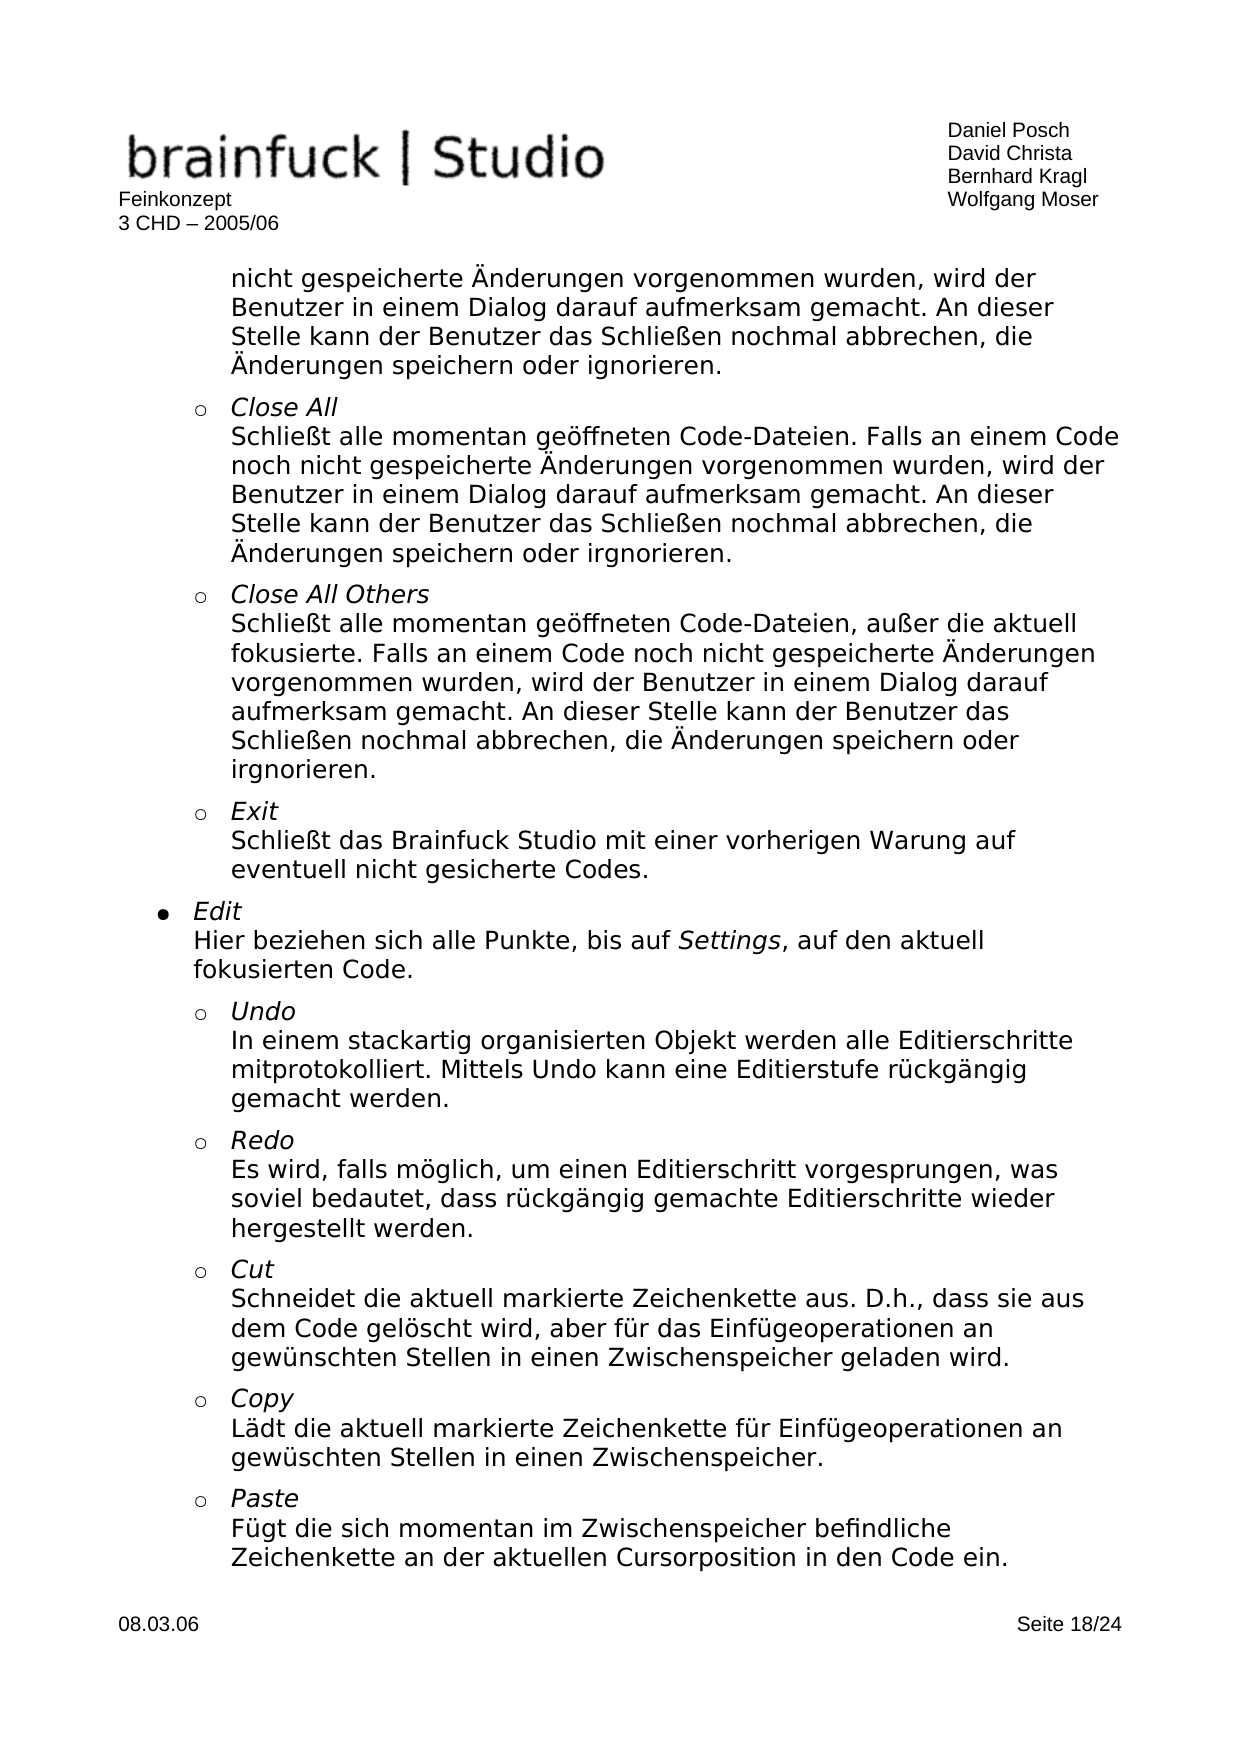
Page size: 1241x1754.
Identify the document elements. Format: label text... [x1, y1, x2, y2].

list Cut Schneidet die aktuell markierte Zeichenkette aus. D.h., dass sie aus dem Code gelöscht wird, aber für das Einfügeoperationen an gewünschten Stellen in einen Zwischenspeicher geladen wird. [193, 1255, 1122, 1372]
list Redo Es wird, falls möglich, um einen Editierschritt vorgesprungen, was soviel bedautet, dass rückgängig gemachte Editierschritte wieder hergestellt werden. [193, 1126, 1122, 1243]
list Undo In einem stackartig organisierten Objekt werden alle Editierschritte mitprotokolliert. Mittels Undo kann eine Editierstufe rückgängig gemacht werden. [193, 997, 1122, 1114]
list nicht gespeicherte Änderungen vorgenommen wurden, wird der Benutzer in einem Dialog darauf aufmerksam gemacht. An dieser Stelle kann der Benutzer das Schließen nochmal abbrechen, die Änderungen speichern oder ignorieren. [193, 264, 1122, 380]
list Exit Schließt das Brainfuck Studio mit einer vorherigen Warung auf eventuell nicht gesicherte Codes. [193, 797, 1122, 884]
list Copy Lädt die aktuell markierte Zeichenkette für Einfügeoperationen an gewüschten Stellen in einen Zwischenspeicher. [193, 1384, 1122, 1472]
picture [118, 118, 609, 187]
list Paste Fügt die sich momentan im Zwischenspeicher befindliche Zeichenkette an der aktuellen Cursorposition in den Code ein. [193, 1484, 1122, 1572]
list Close All Schließt alle momentan geöffneten Code-Dateien. Falls an einem Code noch nicht gespeicherte Änderungen vorgenommen wurden, wird der Benutzer in einem Dialog darauf aufmerksam gemacht. An dieser Stelle kann der Benutzer das Schließen nochmal abbrechen, die Änderungen speichern oder irgnorieren. [193, 393, 1122, 568]
list Edit Hier beziehen sich alle Punkte, bis auf Settings, auf den aktuell fokusierten Code. [156, 897, 1122, 984]
list Close All Others Schließt alle momentan geöffneten Code-Dateien, außer die aktuell fokusierte. Falls an einem Code noch nicht gespeicherte Änderungen vorgenommen wurden, wird der Benutzer in einem Dialog darauf aufmerksam gemacht. An dieser Stelle kann der Benutzer das Schließen nochmal abbrechen, die Änderungen speichern oder irgnorieren. [193, 580, 1122, 784]
